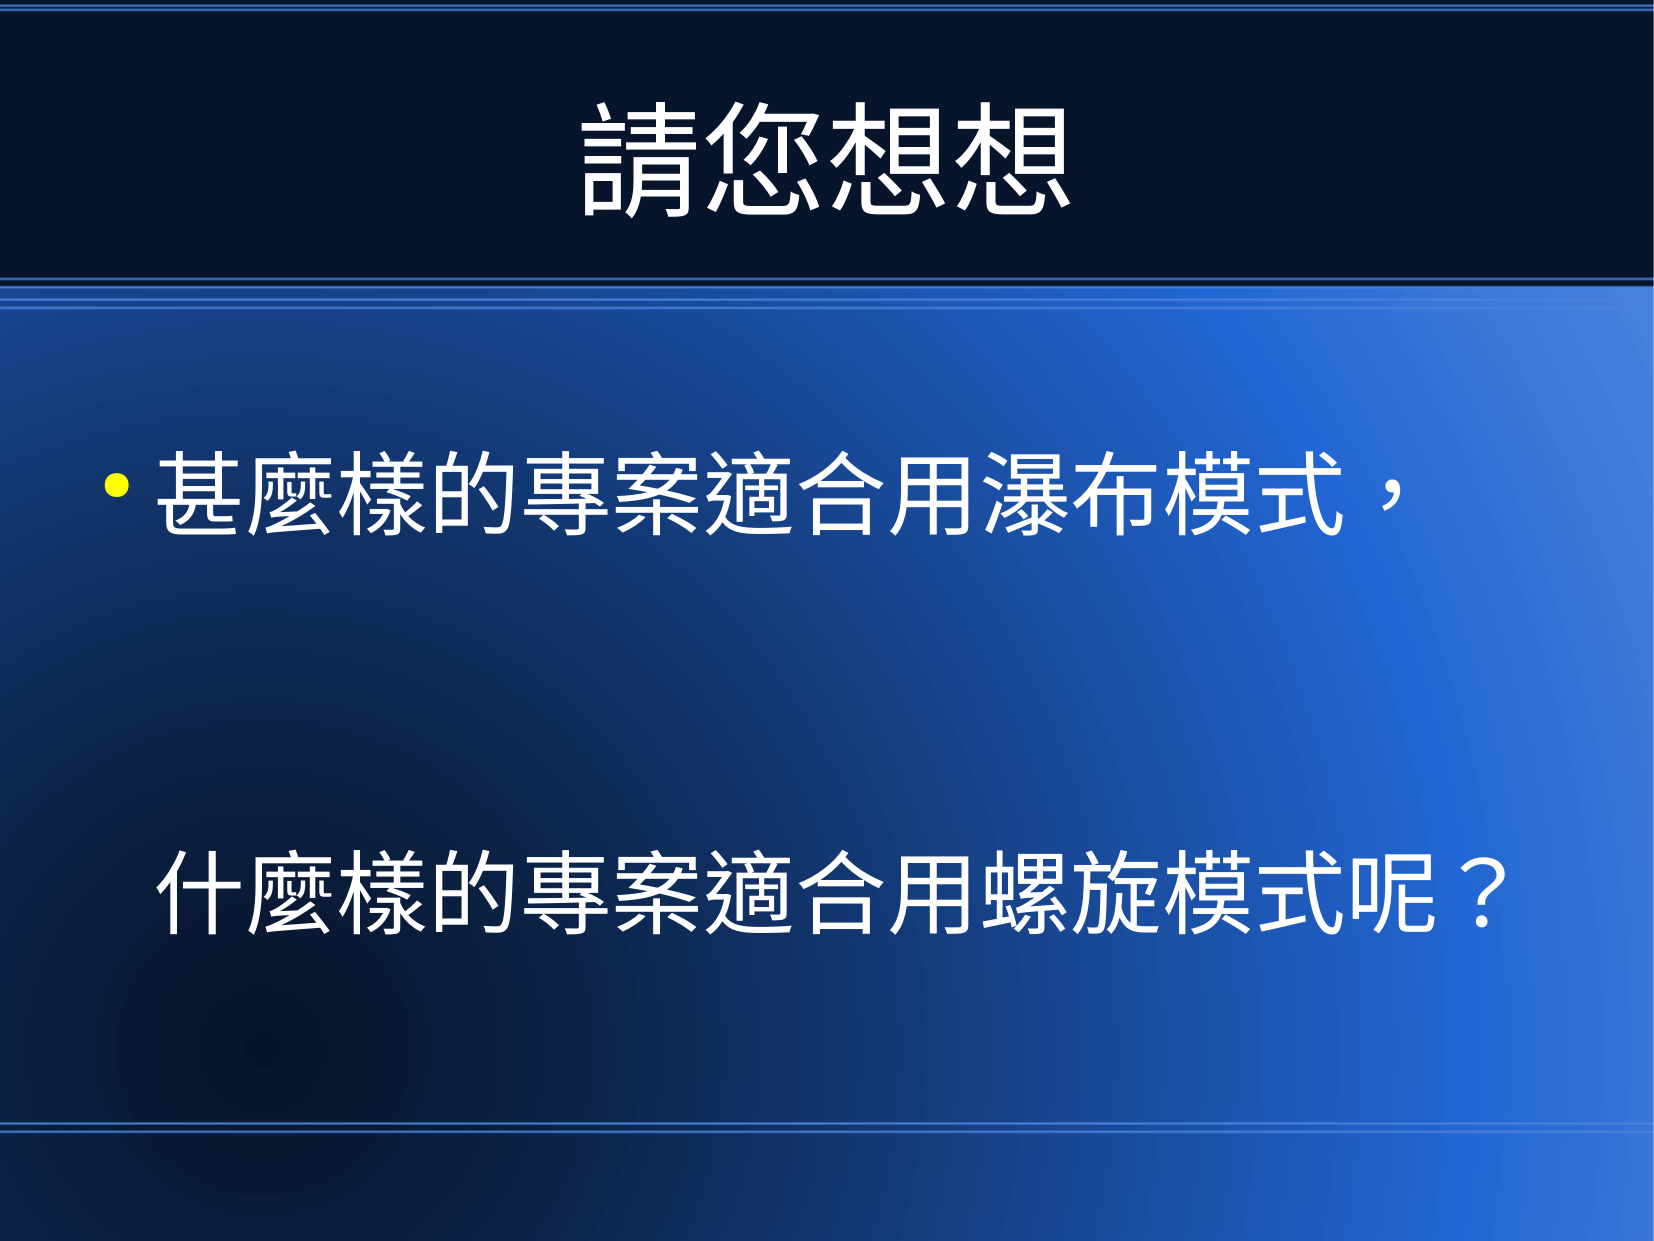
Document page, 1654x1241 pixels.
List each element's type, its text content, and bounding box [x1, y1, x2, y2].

picture [0, 0, 1654, 1241]
list 甚麼樣的專案適合用瀑布模式， 什麼樣的專案適合用螺旋模式呢？ [82, 355, 1571, 1241]
title 請您想想 [82, 49, 1571, 257]
